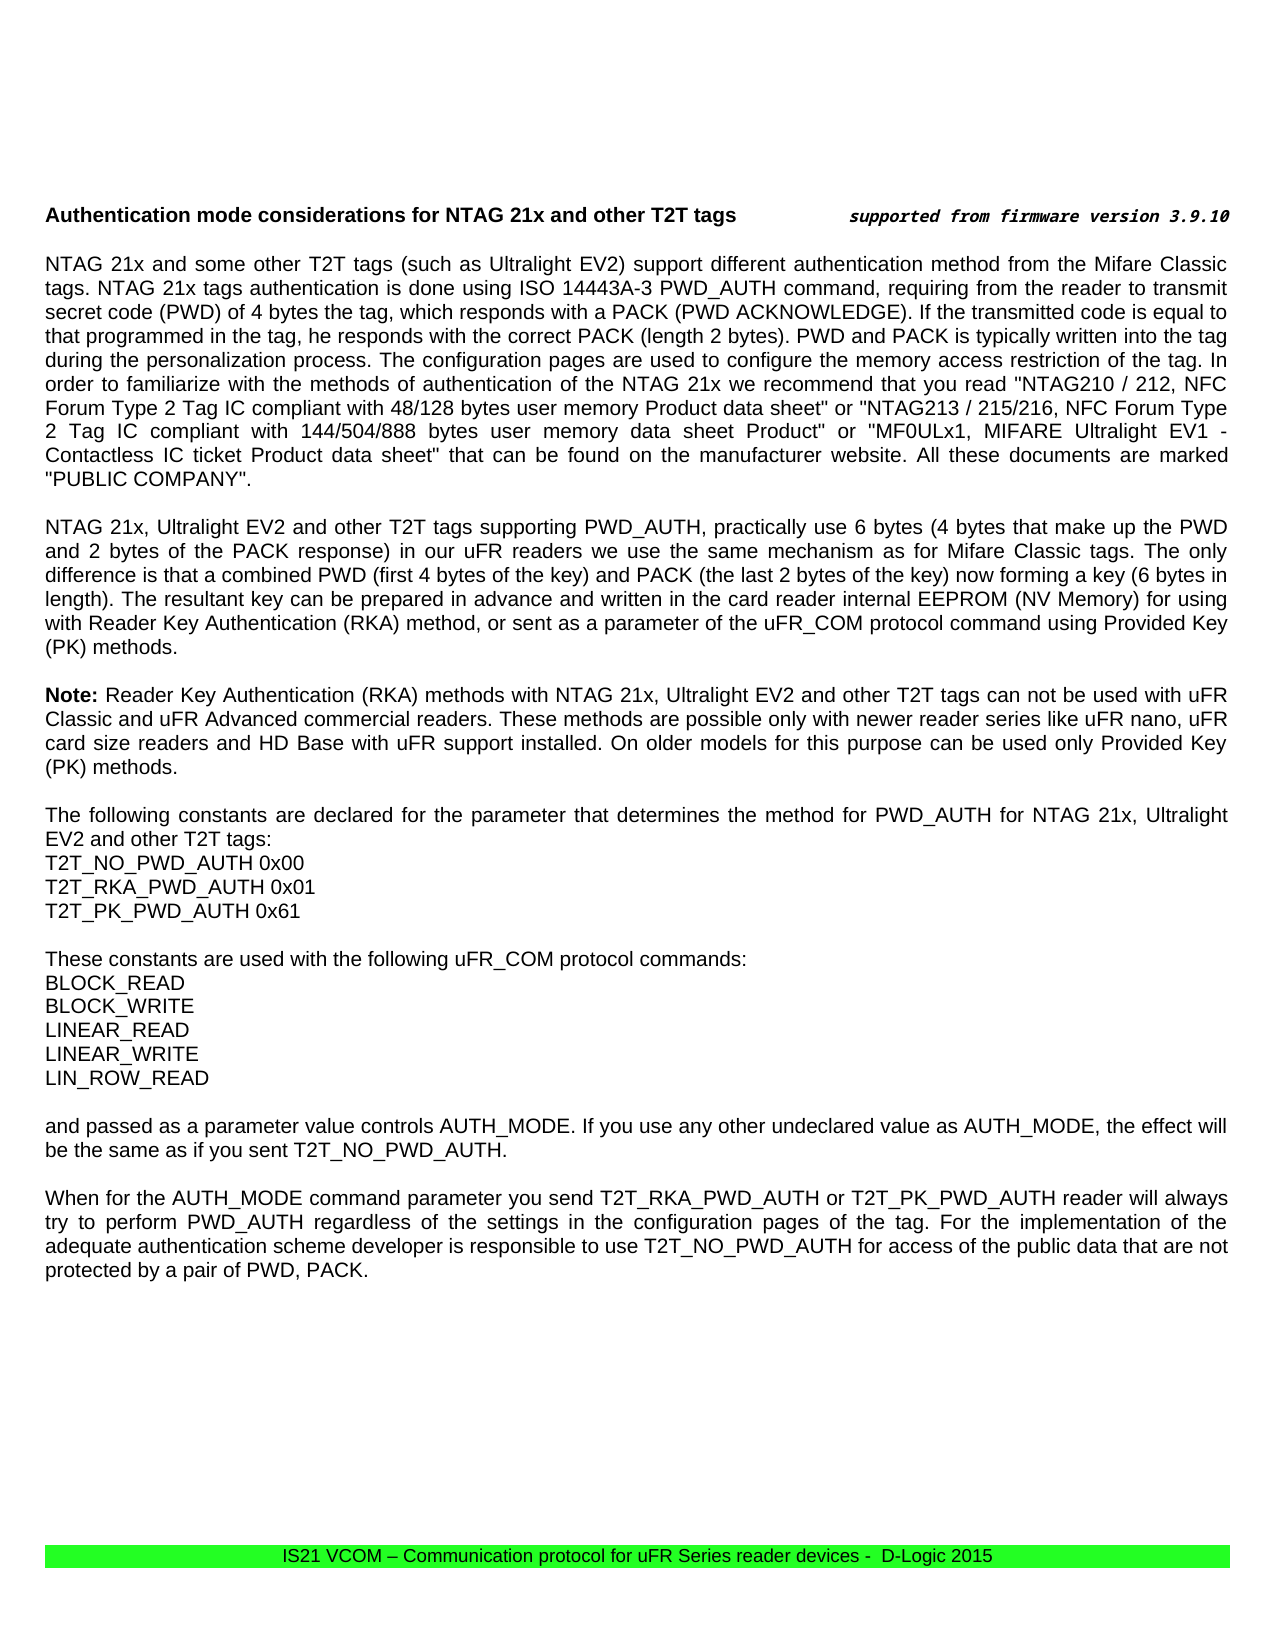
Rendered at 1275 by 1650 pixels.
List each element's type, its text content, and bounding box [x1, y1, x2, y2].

text BLOCK_READ [45, 970, 1230, 994]
text LINEAR_READ [45, 1018, 1230, 1042]
text T2T_NO_PWD_AUTH 0x00 [45, 851, 1230, 874]
text When for the AUTH_MODE command parameter you send T2T_RKA_PWD_AUTH or T2T_PK_PWD_AUTH reader will always try to perform PWD_AUTH regardless of the settings in the configuration pages of the tag. For the implementation of the adequate authentication scheme developer is responsible to use T2T_NO_PWD_AUTH for access of the public data that are not protected by a pair of PWD, PACK. [45, 1186, 1230, 1282]
text The following constants are declared for the parameter that determines the method for PWD_AUTH for NTAG 21x, Ultralight EV2 and other T2T tags: [45, 803, 1230, 851]
text These constants are used with the following uFR_COM protocol commands: [45, 946, 1230, 970]
text and passed as a parameter value controls AUTH_MODE. If you use any other undeclared value as AUTH_MODE, the effect will be the same as if you sent T2T_NO_PWD_AUTH. [45, 1114, 1230, 1162]
text Authentication mode considerations for NTAG 21x and other T2T tags supported from firmware version 3.9.10 [45, 203, 1230, 228]
text LINEAR_WRITE [45, 1042, 1230, 1066]
text Note: Reader Key Authentication (RKA) methods with NTAG 21x, Ultralight EV2 and other T2T tags can not be used with uFR Classic and uFR Advanced commercial readers. These methods are possible only with newer reader series like uFR nano, uFR card size readers and HD Base with uFR support installed. On older models for this purpose can be used only Provided Key (PK) methods. [45, 683, 1230, 779]
text BLOCK_WRITE [45, 994, 1230, 1018]
text T2T_PK_PWD_AUTH 0x61 [45, 898, 1230, 922]
text T2T_RKA_PWD_AUTH 0x01 [45, 874, 1230, 898]
text NTAG 21x, Ultralight EV2 and other T2T tags supporting PWD_AUTH, practically use 6 bytes (4 bytes that make up the PWD and 2 bytes of the PACK response) in our uFR readers we use the same mechanism as for Mifare Classic tags. The only difference is that a combined PWD (first 4 bytes of the key) and PACK (the last 2 bytes of the key) now forming a key (6 bytes in length). The resultant key can be prepared in advance and written in the card reader internal EEPROM (NV Memory) for using with Reader Key Authentication (RKA) method, or sent as a parameter of the uFR_COM protocol command using Provided Key (PK) methods. [45, 515, 1230, 659]
text NTAG 21x and some other T2T tags (such as Ultralight EV2) support different authentication method from the Mifare Classic tags. NTAG 21x tags authentication is done using ISO 14443A-3 PWD_AUTH command, requiring from the reader to transmit secret code (PWD) of 4 bytes the tag, which responds with a PACK (PWD ACKNOWLEDGE). If the transmitted code is equal to that programmed in the tag, he responds with the correct PACK (length 2 bytes). PWD and PACK is typically written into the tag during the personalization process. The configuration pages are used to configure the memory access restriction of the tag. In order to familiarize with the methods of authentication of the NTAG 21x we recommend that you read "NTAG210 / 212, NFC Forum Type 2 Tag IC compliant with 48/128 bytes user memory Product data sheet" or "NTAG213 / 215/216, NFC Forum Type 2 Tag IC compliant with 144/504/888 bytes user memory data sheet Product" or "MF0ULx1, MIFARE Ultralight EV1 - Contactless IC ticket Product data sheet" that can be found on the manufacturer website. All these documents are marked "PUBLIC COMPANY". [45, 252, 1230, 491]
text LIN_ROW_READ [45, 1066, 1230, 1090]
